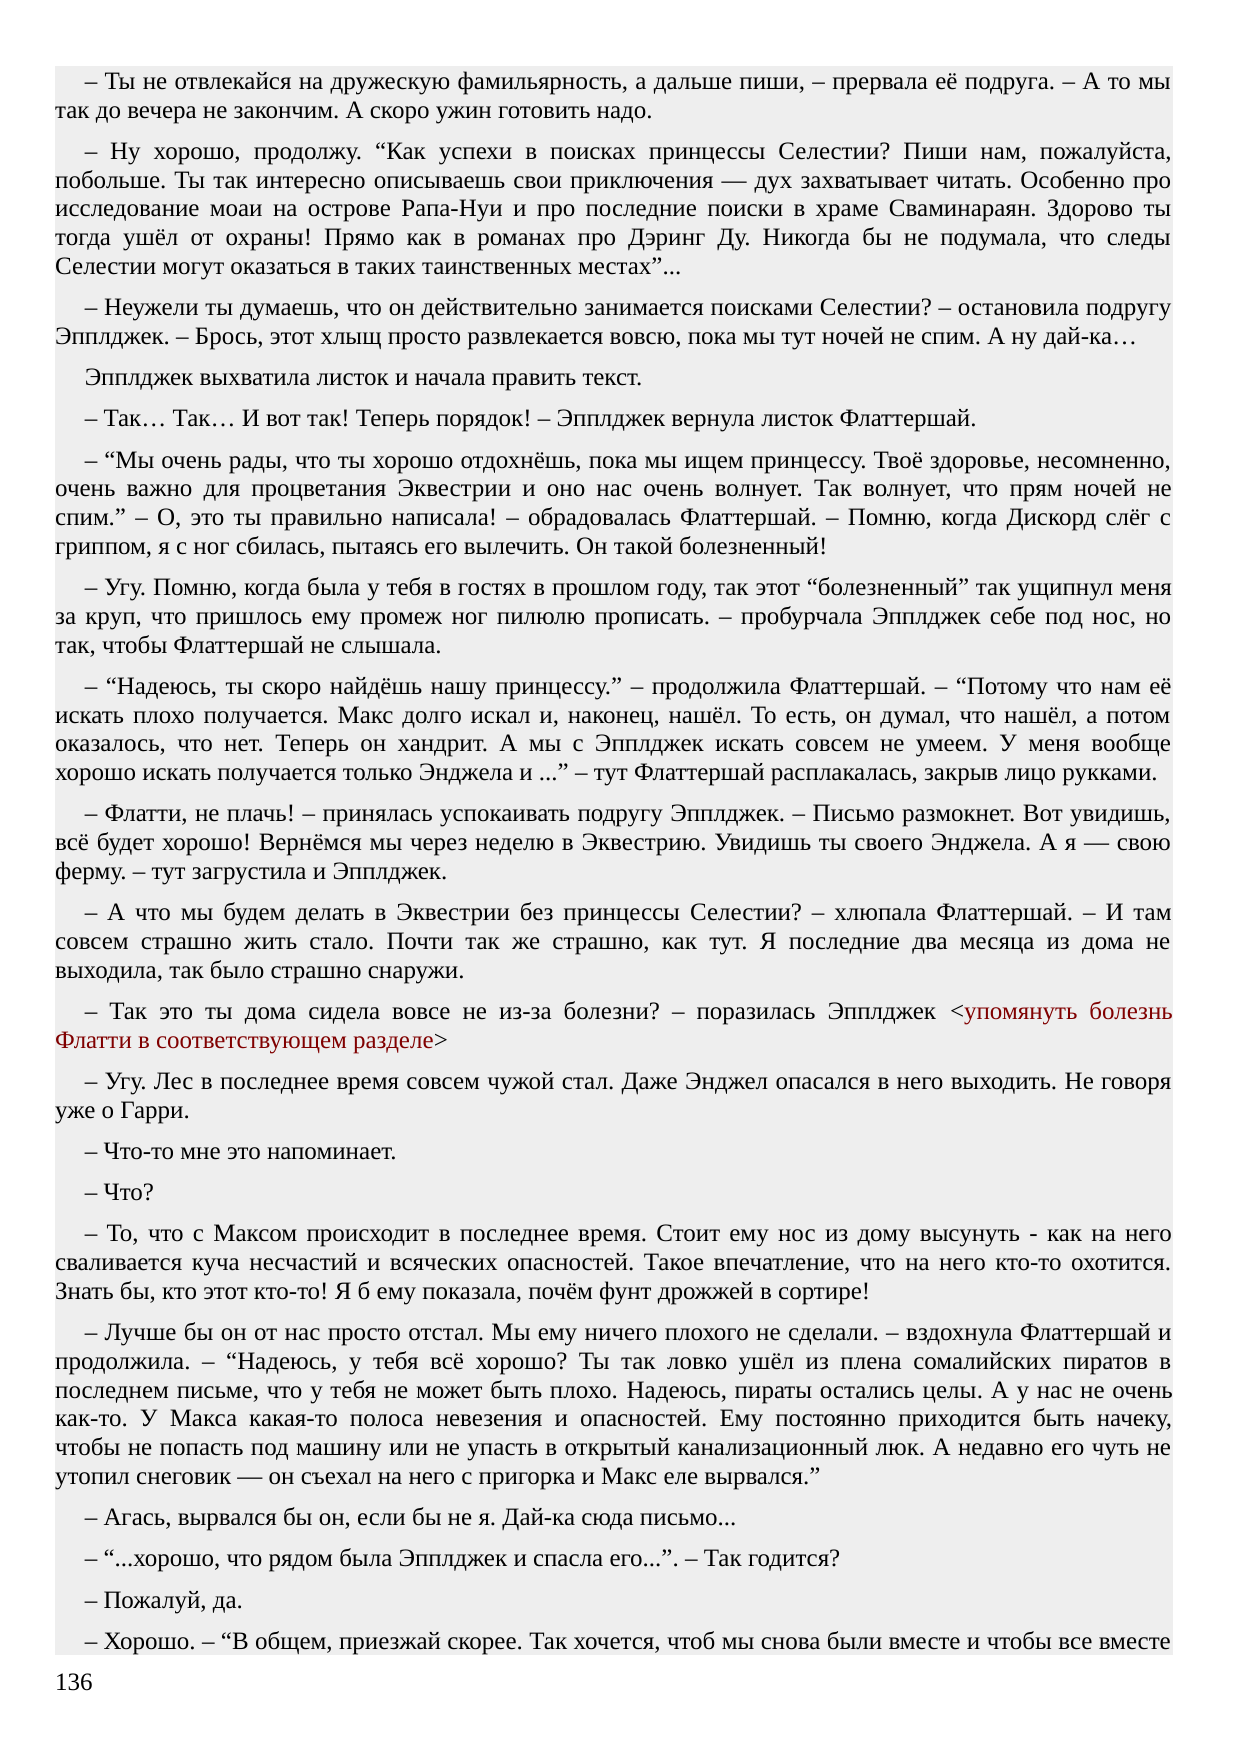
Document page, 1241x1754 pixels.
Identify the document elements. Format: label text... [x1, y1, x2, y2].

text – Ты не отвлекайся на дружескую фамильярность, а дальше пиши, – прервала её подруга. – А то мы так до вечера не закончим. А скоро ужин готовить надо. [55, 66, 1173, 123]
text – Что? [55, 1177, 1173, 1206]
text – “...хорошо, что рядом была Эпплджек и спасла его...”. – Так годится? [55, 1543, 1173, 1572]
text – Пожалуй, да. [55, 1585, 1173, 1613]
text – А что мы будем делать в Эквестрии без принцессы Селестии? – хлюпала Флаттершай. – И там совсем страшно жить стало. Почти так же страшно, как тут. Я последние два месяца из дома не выходила, так было страшно снаружи. [55, 897, 1173, 983]
text – Так это ты дома сидела вовсе не из-за болезни? – поразилась Эпплджек <упомянуть болезнь Флатти в соответствующем разделе> [55, 996, 1173, 1053]
text Эпплджек выхватила листок и начала править текст. [55, 362, 1173, 391]
text – Так… Так… И вот так! Теперь порядок! – Эпплджек вернула листок Флаттершай. [55, 403, 1173, 432]
text – Агась, вырвался бы он, если бы не я. Дай-ка сюда письмо... [55, 1502, 1173, 1531]
text – Флатти, не плачь! – принялась успокаивать подругу Эпплджек. – Письмо размокнет. Вот увидишь, всё будет хорошо! Вернёмся мы через неделю в Эквестрию. Увидишь ты своего Энджела. А я — свою ферму. – тут загрустила и Эпплджек. [55, 798, 1173, 885]
text – Что-то мне это напоминает. [55, 1136, 1173, 1165]
text – Ну хорошо, продолжу. “Как успехи в поисках принцессы Селестии? Пиши нам, пожалуйста, побольше. Ты так интересно описываешь свои приключения — дух захватывает читать. Особенно про исследование моаи на острове Рапа-Нуи и про последние поиски в храме Сваминараян. Здорово ты тогда ушёл от охраны! Прямо как в романах про Дэринг Ду. Никогда бы не подумала, что следы Селестии могут оказаться в таких таинственных местах”... [55, 136, 1173, 280]
text – Хорошо. – “В общем, приезжай скорее. Так хочется, чтоб мы снова были вместе и чтобы все вместе [55, 1626, 1173, 1655]
text – Угу. Помню, когда была у тебя в гостях в прошлом году, так этот “болезненный” так ущипнул меня за круп, что пришлось ему промеж ног пилюлю прописать. – пробурчала Эпплджек себе под нос, но так, чтобы Флаттершай не слышала. [55, 572, 1173, 658]
text – То, что с Максом происходит в последнее время. Стоит ему нос из дому высунуть - как на него сваливается куча несчастий и всяческих опасностей. Такое впечатление, что на него кто-то охотится. Знать бы, кто этот кто-то! Я б ему показала, почём фунт дрожжей в сортире! [55, 1218, 1173, 1305]
text – “Мы очень рады, что ты хорошо отдохнёшь, пока мы ищем принцессу. Твоё здоровье, несомненно, очень важно для процветания Эквестрии и оно нас очень волнует. Так волнует, что прям ночей не спим.” – О, это ты правильно написала! – обрадовалась Флаттершай. – Помню, когда Дискорд слёг с гриппом, я с ног сбилась, пытаясь его вылечить. Он такой болезненный! [55, 445, 1173, 560]
text – “Надеюсь, ты скоро найдёшь нашу принцессу.” – продолжила Флаттершай. – “Потому что нам её искать плохо получается. Макс долго искал и, наконец, нашёл. То есть, он думал, что нашёл, а потом оказалось, что нет. Теперь он хандрит. А мы с Эпплджек искать совсем не умеем. У меня вообще хорошо искать получается только Энджела и ...” – тут Флаттершай расплакалась, закрыв лицо рукками. [55, 671, 1173, 786]
text – Лучше бы он от нас просто отстал. Мы ему ничего плохого не сделали. – вздохнула Флаттершай и продолжила. – “Надеюсь, у тебя всё хорошо? Ты так ловко ушёл из плена сомалийских пиратов в последнем письме, что у тебя не может быть плохо. Надеюсь, пираты остались целы. А у нас не очень как-то. У Макса какая-то полоса невезения и опасностей. Ему постоянно приходится быть начеку, чтобы не попасть под машину или не упасть в открытый канализационный люк. А недавно его чуть не утопил снеговик — он съехал на него с пригорка и Макс еле вырвался.” [55, 1317, 1173, 1490]
text – Угу. Лес в последнее время совсем чужой стал. Даже Энджел опасался в него выходить. Не говоря уже о Гарри. [55, 1066, 1173, 1123]
text – Неужели ты думаешь, что он действительно занимается поисками Селестии? – остановила подругу Эпплджек. – Брось, этот хлыщ просто развлекается вовсю, пока мы тут ночей не спим. А ну дай-ка… [55, 292, 1173, 350]
